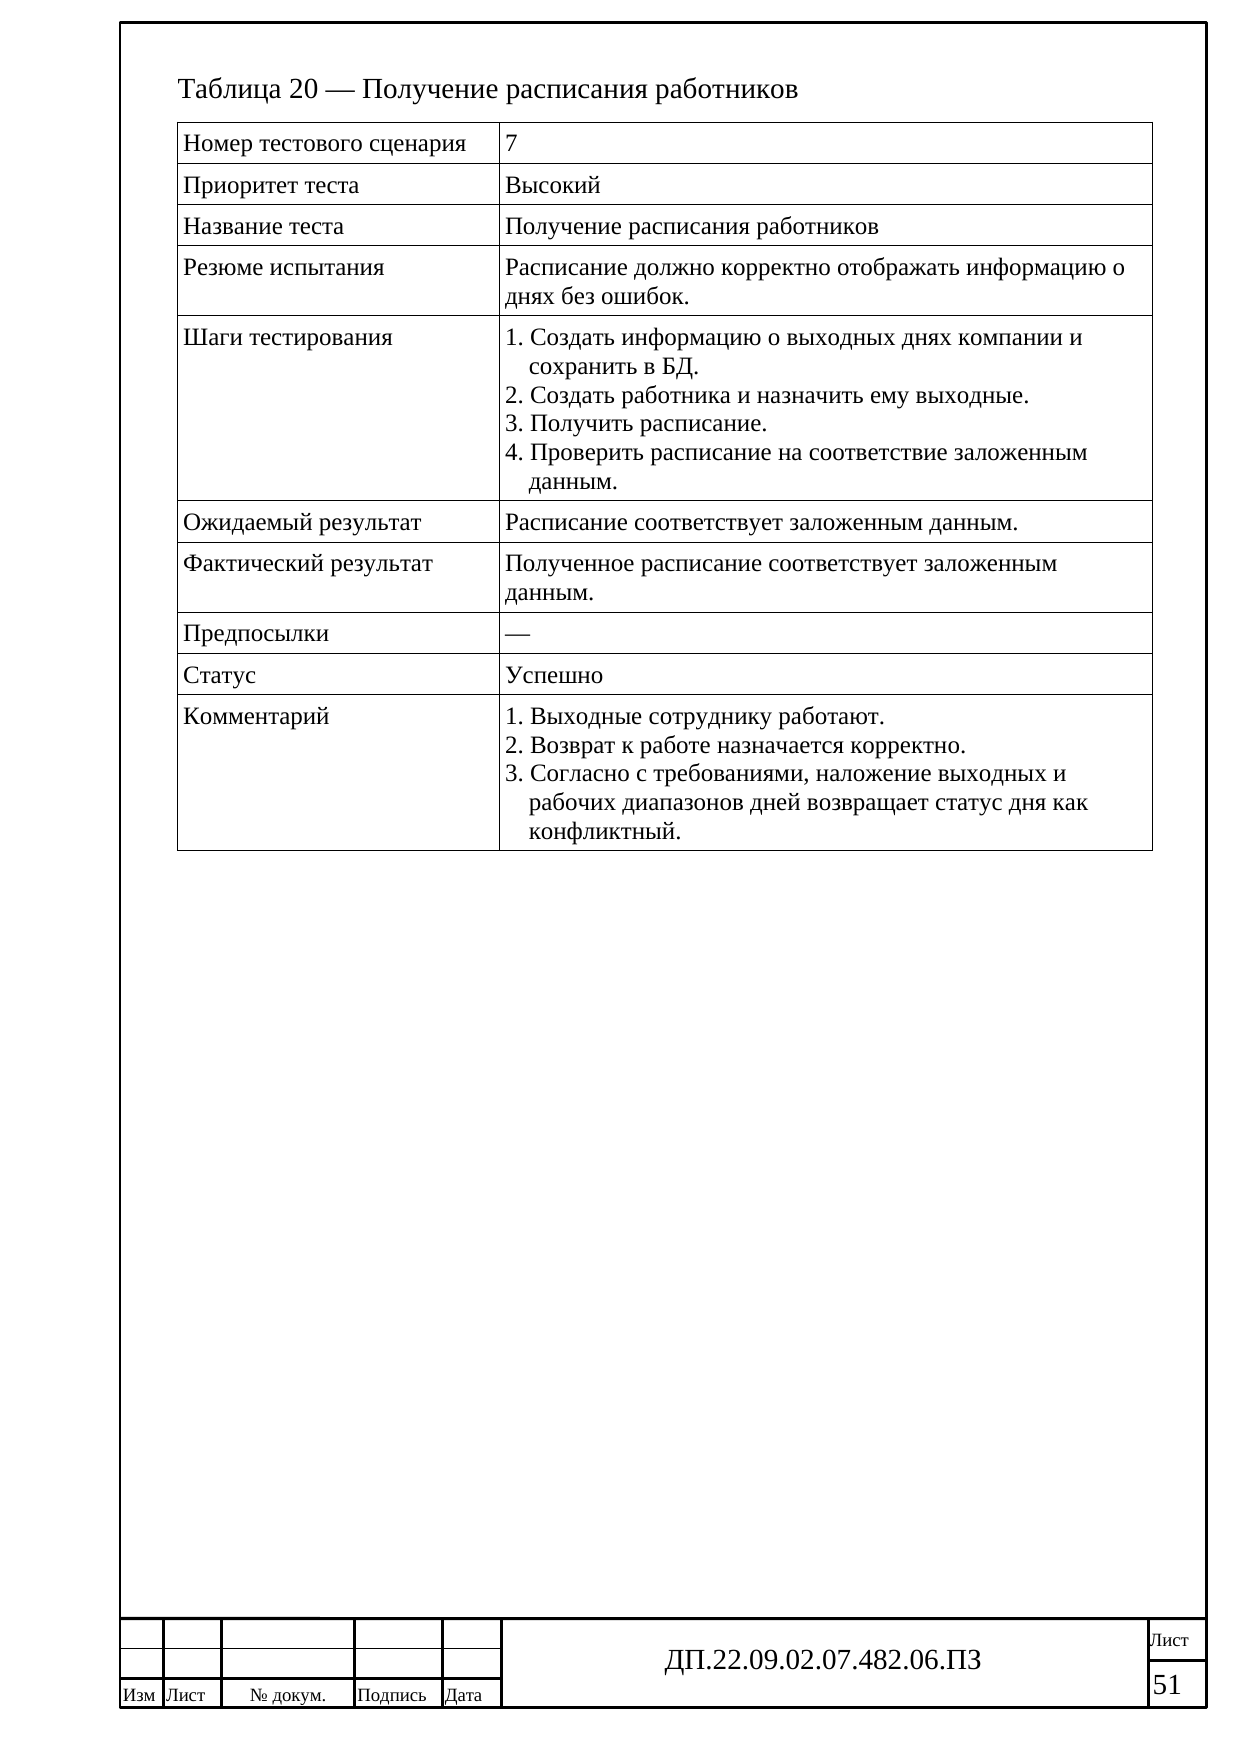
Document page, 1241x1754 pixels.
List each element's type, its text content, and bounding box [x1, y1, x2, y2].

table_cell Предпосылки [178, 613, 499, 653]
table_header Номер тестового сценария [178, 123, 499, 163]
table_cell Полученное расписание соответствует заложенным данным. [500, 543, 1152, 612]
table_cell Название теста [178, 205, 499, 245]
table_cell Резюме испытания [178, 246, 499, 315]
table_cell Расписание должно корректно отображать информацию о днях без ошибок. [500, 246, 1152, 315]
table_cell Высокий [500, 164, 1152, 204]
table_header 7 [500, 123, 1152, 163]
table_cell Приоритет теста [178, 164, 499, 204]
table_cell Статус [178, 654, 499, 694]
table_cell Фактический результат [178, 543, 499, 612]
table_cell Успешно [500, 654, 1152, 694]
table_cell Получение расписания работников [500, 205, 1152, 245]
table_cell Расписание соответствует заложенным данным. [500, 501, 1152, 542]
table_cell — [500, 613, 1152, 653]
table_cell Ожидаемый результат [178, 501, 499, 542]
table_cell Комментарий [178, 695, 499, 850]
text Таблица 20 — Получение расписания работников [177, 71, 1152, 105]
table_cell Создать информацию о выходных днях компании и сохранить в БД. Создать работника и назначить ему выходные. Получить расписание. Проверить расписание на соответствие заложенным данным. [500, 316, 1152, 500]
table_cell Выходные сотруднику работают. Возврат к работе назначается корректно. Согласно с требованиями, наложение выходных и рабочих диапазонов дней возвращает статус дня как конфликтный. [500, 695, 1152, 850]
table_cell Шаги тестирования [178, 316, 499, 500]
